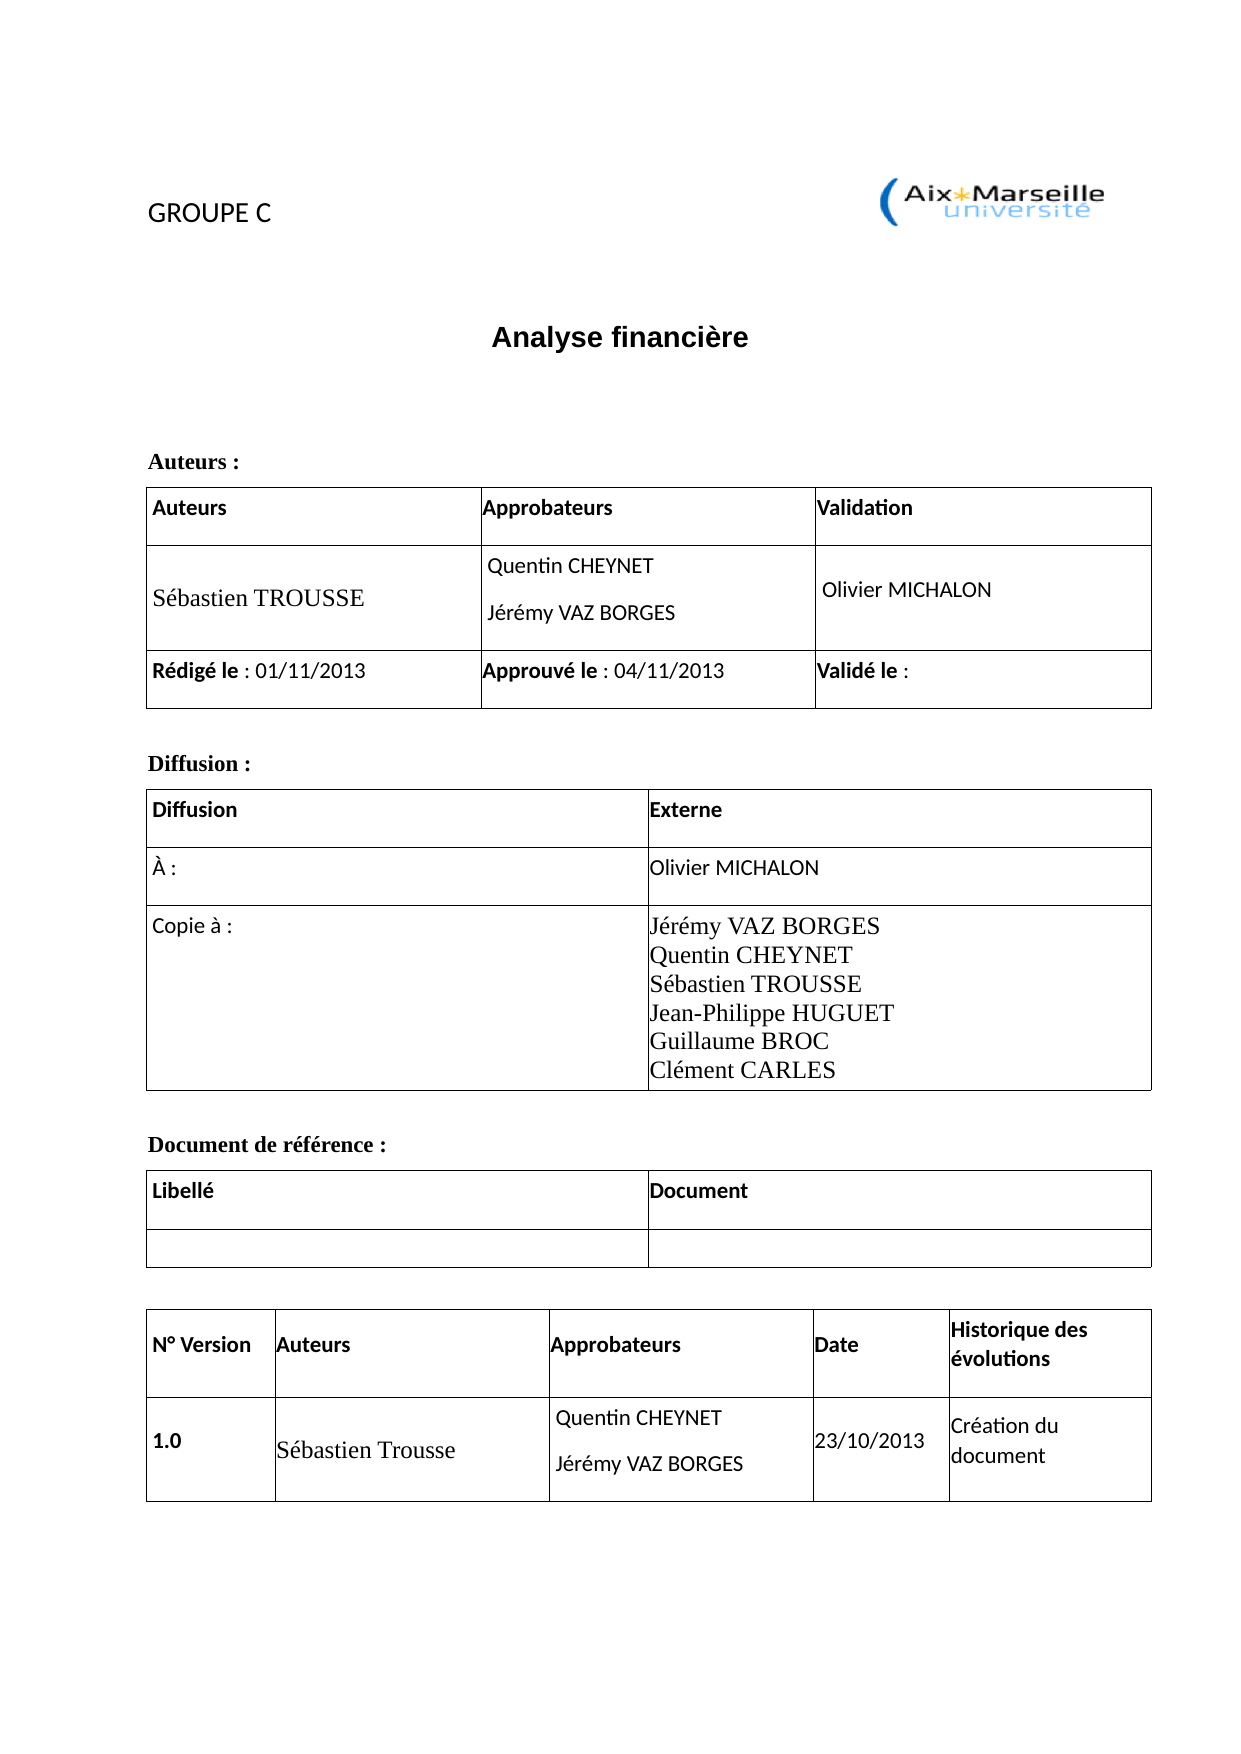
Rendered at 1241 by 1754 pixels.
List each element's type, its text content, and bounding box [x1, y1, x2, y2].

table_header Libellé [147, 1171, 648, 1228]
table_cell Rédigé le : 01/11/2013 [147, 651, 481, 708]
table_cell Copie à : [147, 906, 648, 1090]
table_cell 23/10/2013 [814, 1398, 949, 1501]
text GROUPE C [148, 194, 870, 229]
table_header Approbateurs [550, 1310, 813, 1397]
table_header Externe [649, 790, 1151, 847]
text Auteurs : [148, 448, 1093, 474]
table_cell Sébastien TROUSSE [147, 546, 481, 650]
table_cell Création du document [950, 1398, 1151, 1501]
table_cell [147, 1230, 648, 1267]
table_header Diffusion [147, 790, 648, 847]
table_header Auteurs [276, 1310, 549, 1397]
table_cell Quentin CHEYNET Jérémy VAZ BORGES [550, 1398, 813, 1501]
table_header Date [814, 1310, 949, 1397]
table_header Validation [816, 488, 1151, 545]
table_header Historique des évolutions [950, 1310, 1151, 1397]
subtitle Analyse financière [148, 320, 1093, 353]
table_cell Validé le : [816, 651, 1151, 708]
table_cell [649, 1230, 1151, 1267]
table_cell Olivier MICHALON [816, 546, 1151, 650]
text Diffusion : [148, 750, 1093, 776]
table_cell Jérémy VAZ BORGES Quentin CHEYNET Sébastien TROUSSE Jean-Philippe HUGUET Guillaume BROC Clément CARLES [649, 906, 1151, 1090]
table_header Approbateurs [482, 488, 815, 545]
table_cell Olivier MICHALON [649, 848, 1151, 905]
table_header N° Version [147, 1310, 275, 1397]
table_header Document [649, 1171, 1151, 1228]
text Document de référence : [148, 1131, 1093, 1158]
table_cell 1.0 [147, 1398, 275, 1501]
table_header Auteurs [147, 488, 481, 545]
table_cell Quentin CHEYNET Jérémy VAZ BORGES [482, 546, 815, 650]
table_cell Approuvé le : 04/11/2013 [482, 651, 815, 708]
table_cell À : [147, 848, 648, 905]
table_cell Sébastien Trousse [276, 1398, 549, 1501]
